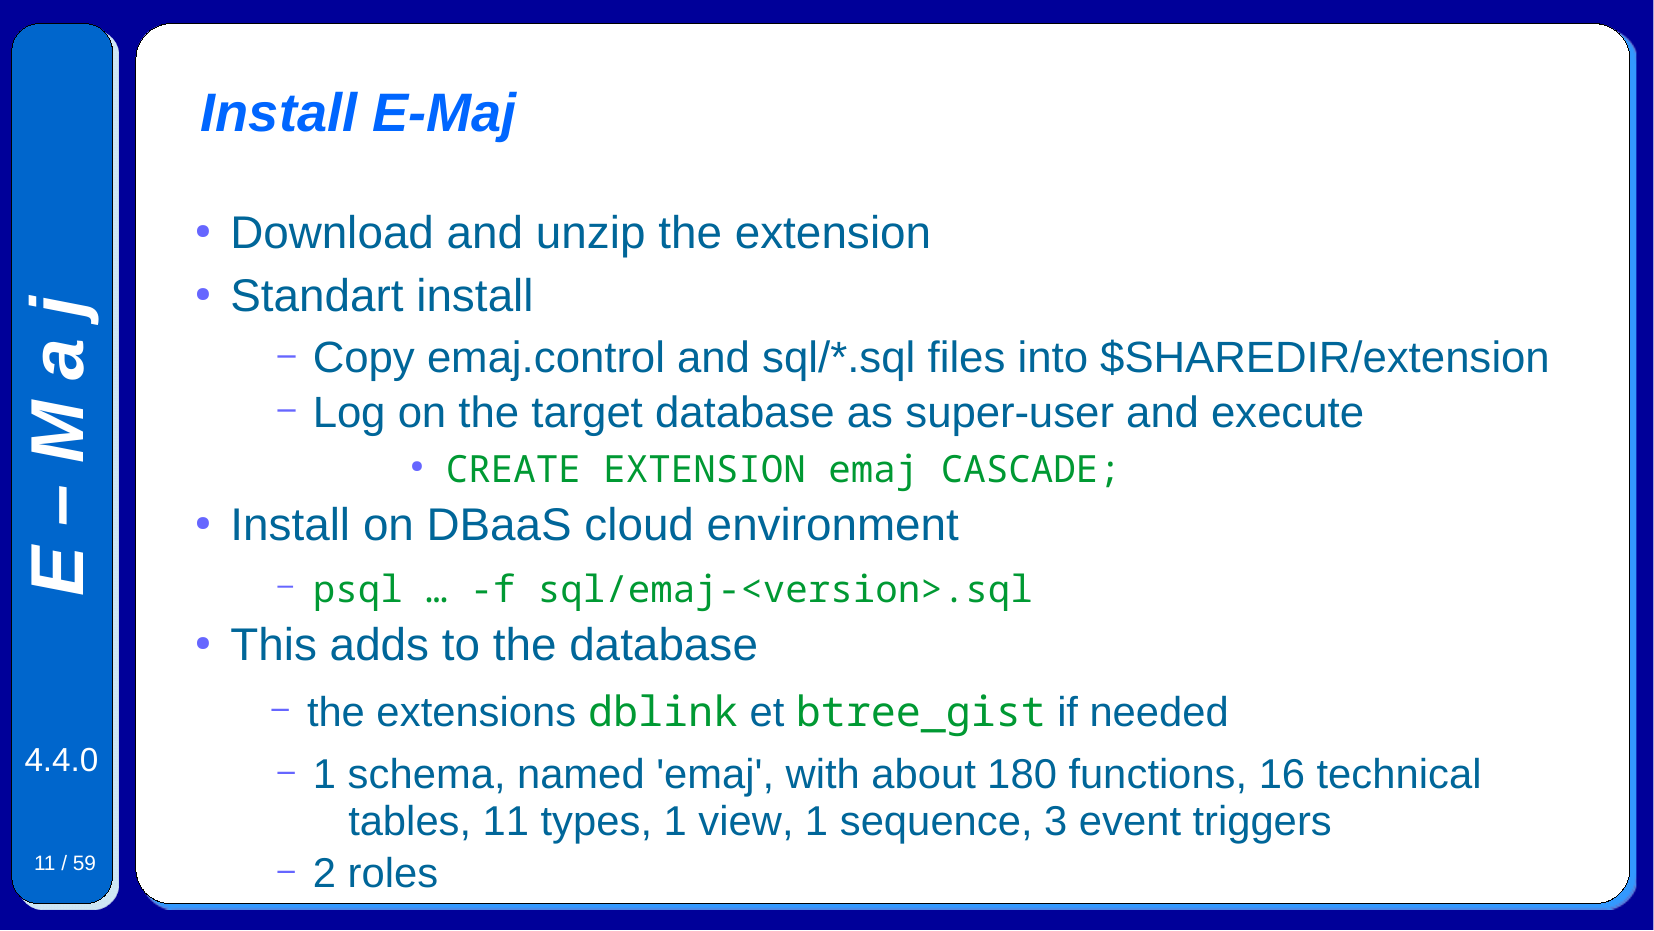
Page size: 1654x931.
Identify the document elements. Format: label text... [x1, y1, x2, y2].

title Install E-Maj [200, 34, 1575, 191]
list Download and unzip the extension Standart install Copy emaj.control and sql/*.sql files into $SHAREDIR/extension Log on the target database as super-user and execute CREATE EXTENSION emaj CASCADE; Install on DBaaS cloud environment psql … -f sql/emaj-<version>.sql This adds to the database the extensions dblink et btree_gist if needed 1 schema, named 'emaj', with about 180 functions, 16 technical tables, 11 types, 1 view, 1 sequence, 3 event triggers 2 roles [177, 206, 1587, 873]
